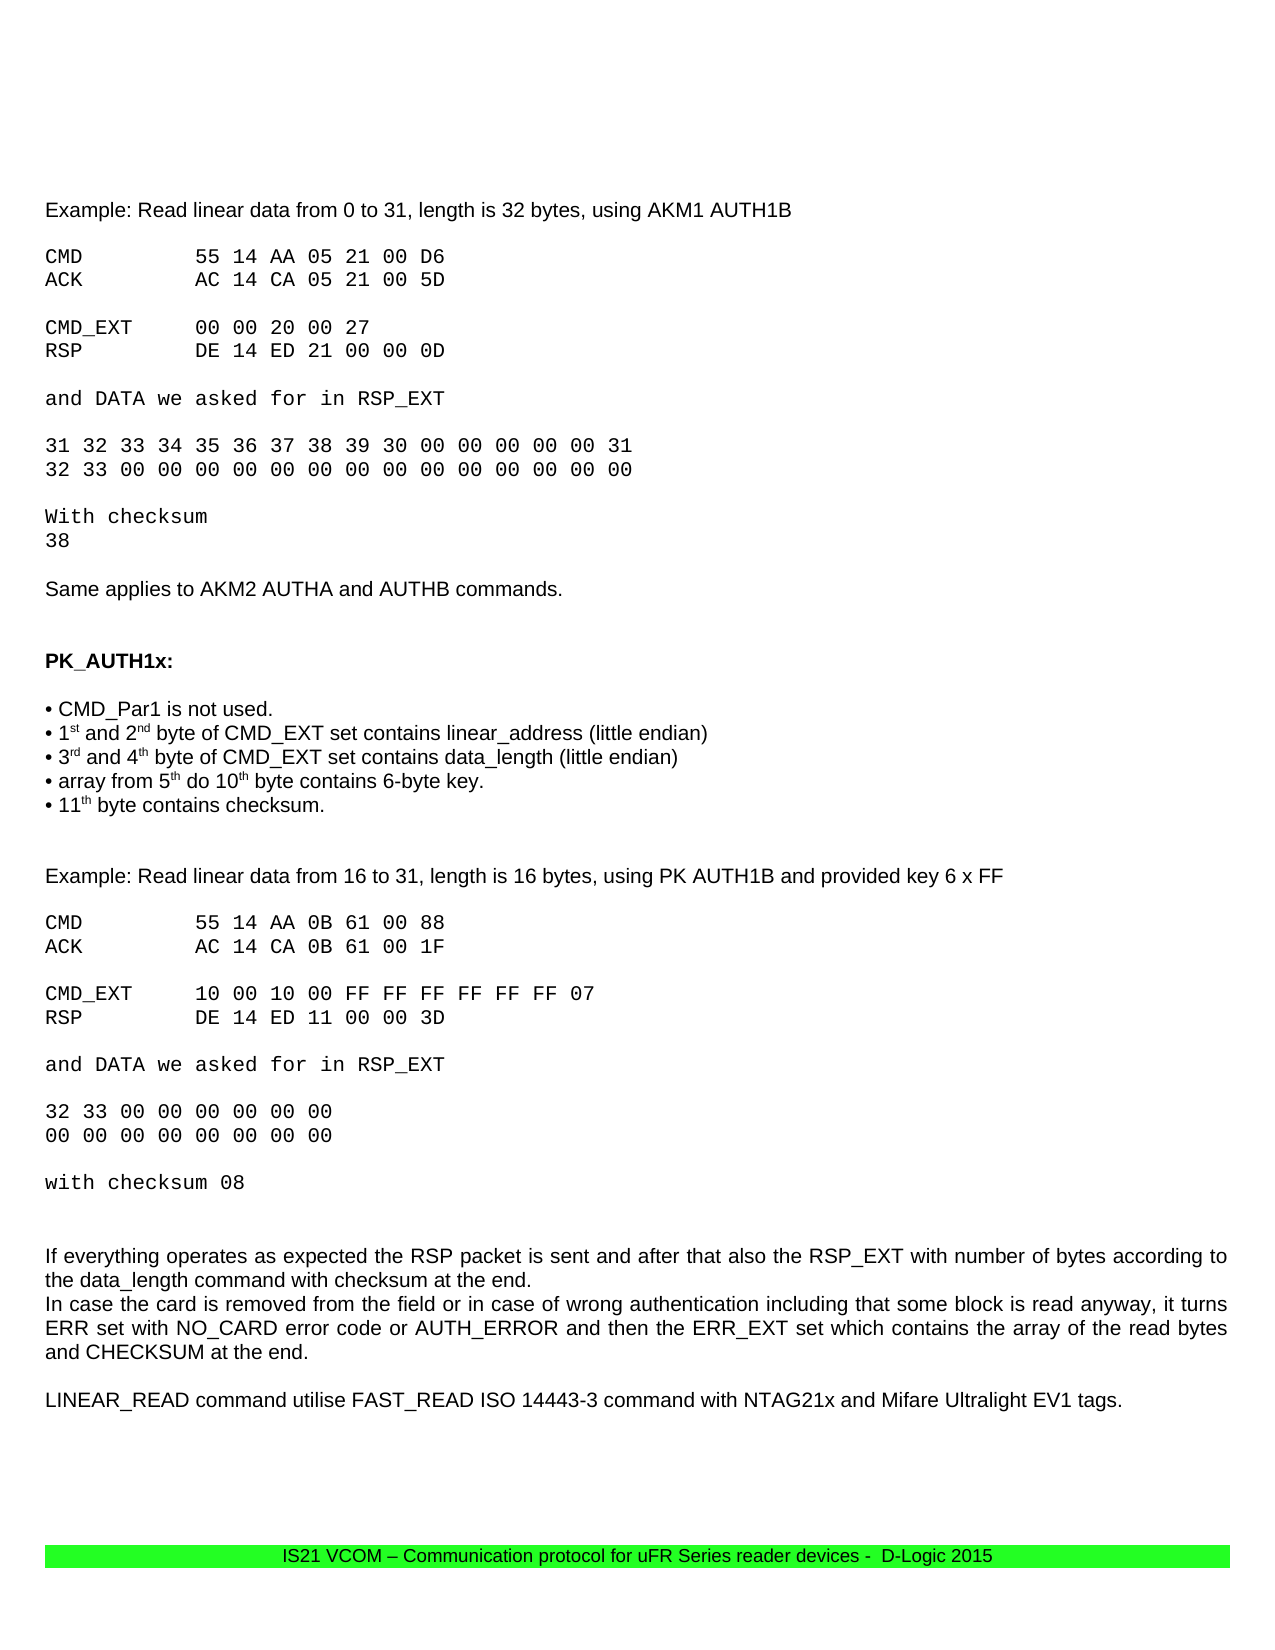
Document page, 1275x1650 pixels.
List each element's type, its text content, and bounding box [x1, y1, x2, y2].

text Same applies to AKM2 AUTHA and AUTHB commands. [45, 577, 1230, 601]
text 31 32 33 34 35 36 37 38 39 30 00 00 00 00 00 31 [45, 435, 1230, 459]
text LINEAR_READ command utilise FAST_READ ISO 14443-3 command with NTAG21x and Mifare Ultralight EV1 tags. [45, 1388, 1230, 1412]
text • CMD_Par1 is not used. [45, 697, 1230, 721]
text • array from 5th do 10th byte contains 6-byte key. [45, 769, 1230, 793]
text If everything operates as expected the RSP packet is sent and after that also the RSP_EXT with number of bytes according to the data_length command with checksum at the end. [45, 1244, 1230, 1292]
text Example: Read linear data from 0 to 31, length is 32 bytes, using AKM1 AUTH1B [45, 198, 1230, 222]
text 32 33 00 00 00 00 00 00 [45, 1101, 1230, 1125]
text 38 [45, 529, 1230, 553]
text Example: Read linear data from 16 to 31, length is 16 bytes, using PK AUTH1B and provided key 6 x FF [45, 864, 1230, 888]
text RSP DE 14 ED 11 00 00 3D [45, 1007, 1230, 1031]
text CMD 55 14 AA 05 21 00 D6 [45, 246, 1230, 269]
text ACK AC 14 CA 0B 61 00 1F [45, 936, 1230, 959]
text CMD_EXT 10 00 10 00 FF FF FF FF FF FF 07 [45, 983, 1230, 1007]
text • 3rd and 4th byte of CMD_EXT set contains data_length (little endian) [45, 745, 1230, 769]
text 32 33 00 00 00 00 00 00 00 00 00 00 00 00 00 00 [45, 459, 1230, 482]
text CMD 55 14 AA 0B 61 00 88 [45, 912, 1230, 936]
text RSP DE 14 ED 21 00 00 0D [45, 340, 1230, 364]
text • 11th byte contains checksum. [45, 793, 1230, 817]
text In case the card is removed from the field or in case of wrong authentication including that some block is read anyway, it turns ERR set with NO_CARD error code or AUTH_ERROR and then the ERR_EXT set which contains the array of the read bytes and CHECKSUM at the end. [45, 1292, 1230, 1364]
text CMD_EXT 00 00 20 00 27 [45, 317, 1230, 340]
text With checksum [45, 506, 1230, 529]
text PK_AUTH1x: [45, 649, 1230, 673]
text and DATA we asked for in RSP_EXT [45, 388, 1230, 411]
text with checksum 08 [45, 1172, 1230, 1196]
text • 1st and 2nd byte of CMD_EXT set contains linear_address (little endian) [45, 721, 1230, 745]
text ACK AC 14 CA 05 21 00 5D [45, 269, 1230, 293]
text and DATA we asked for in RSP_EXT [45, 1054, 1230, 1078]
text 00 00 00 00 00 00 00 00 [45, 1125, 1230, 1149]
